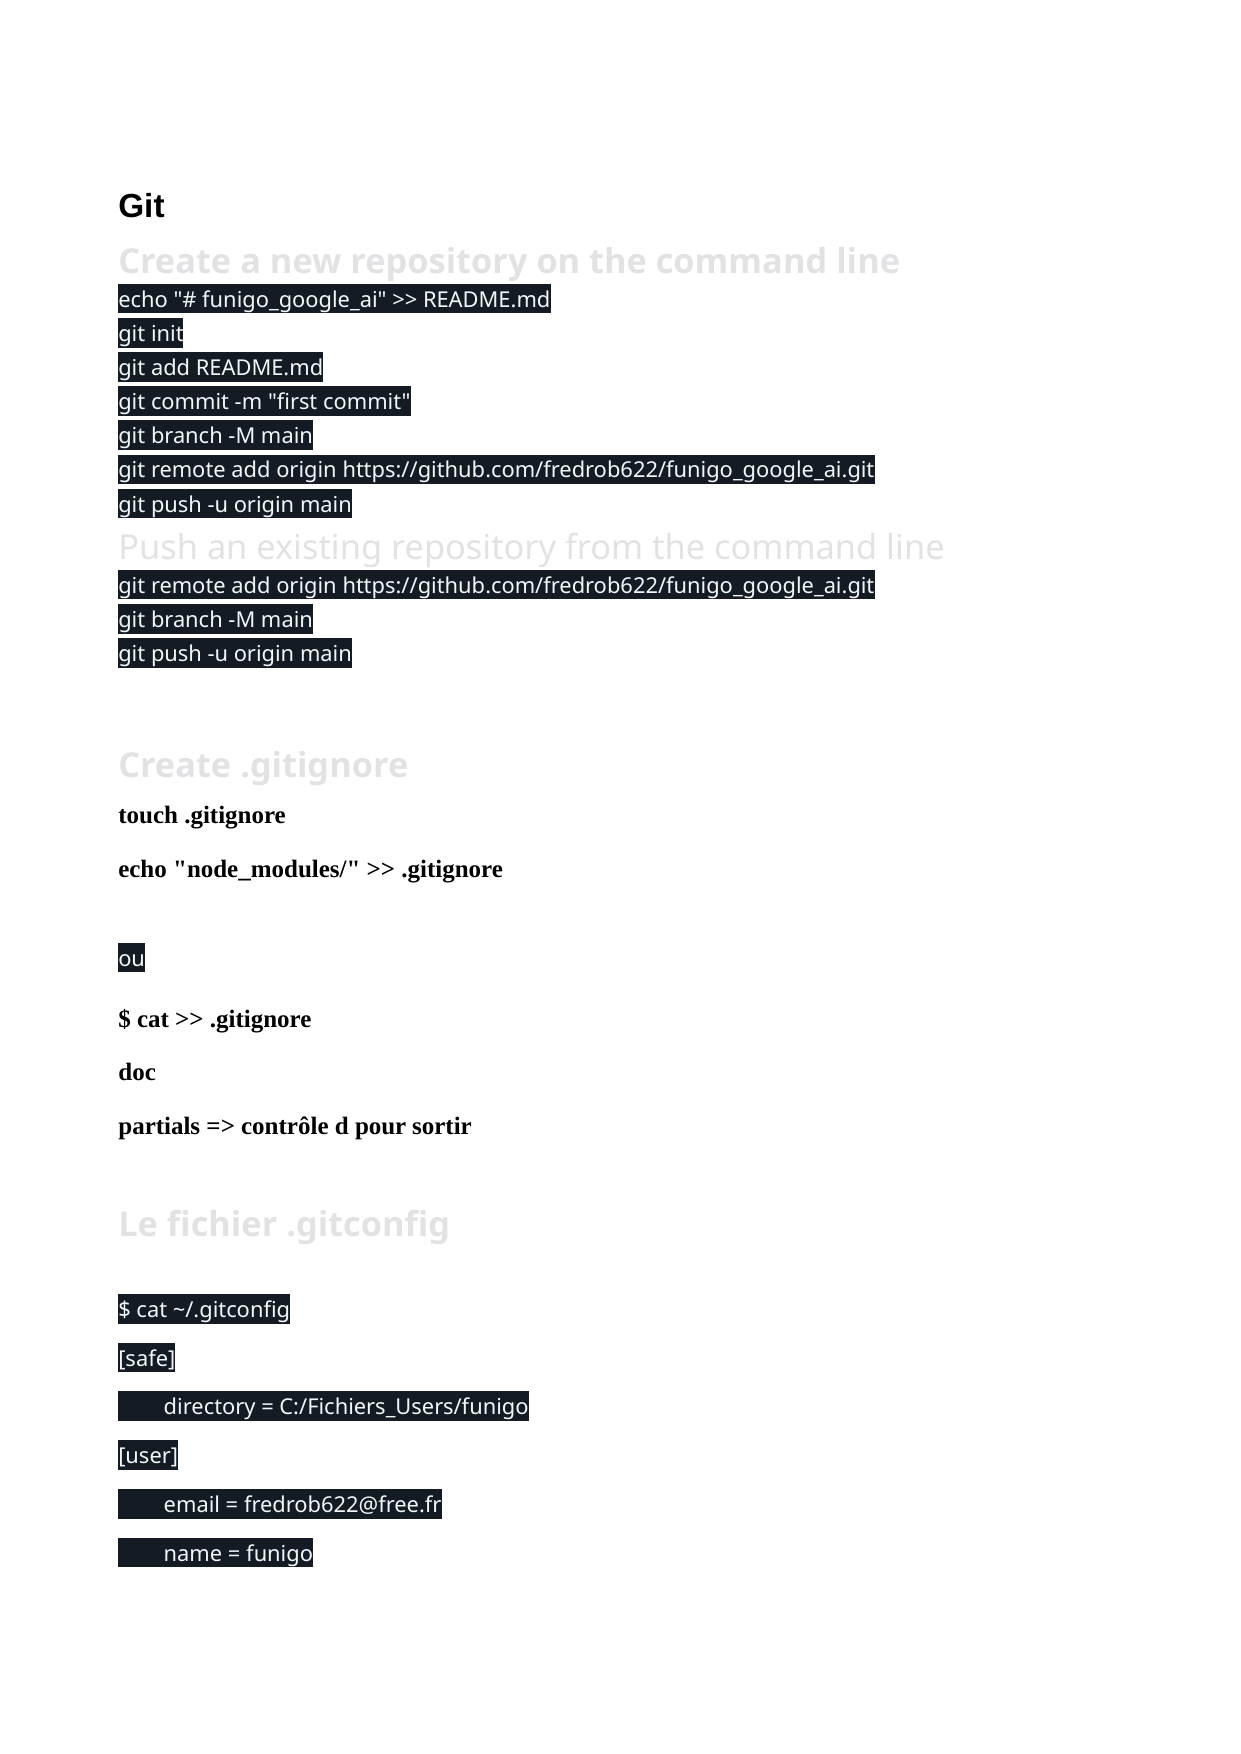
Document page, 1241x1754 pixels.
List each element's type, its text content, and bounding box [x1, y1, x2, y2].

subtitle Push an existing repository from the command line [118, 523, 1122, 570]
subtitle Create a new repository on the command line [118, 237, 1122, 284]
subtitle Git [118, 186, 1122, 224]
text git add README.md [118, 352, 1122, 382]
text git push -u origin main [118, 489, 1122, 518]
text git branch -M main [118, 420, 1122, 450]
text git remote add origin https://github.com/fredrob622/funigo_google_ai.git [118, 454, 1122, 484]
text echo "# funigo_google_ai" >> README.md [118, 284, 1122, 313]
subtitle partials => contrôle d pour sortir [118, 1111, 1122, 1140]
text email = fredrob622@free.fr [118, 1489, 1122, 1519]
text git init [118, 318, 1122, 348]
subtitle Create .gitignore [118, 741, 1122, 787]
subtitle touch .gitignore [118, 800, 1122, 829]
text directory = C:/Fichiers_Users/funigo [118, 1391, 1122, 1421]
text name = funigo [118, 1538, 1122, 1567]
text git push -u origin main [118, 638, 1122, 668]
subtitle echo "node_modules/" >> .gitignore [118, 854, 1122, 882]
subtitle Le fichier .gitconfig [118, 1199, 1122, 1246]
text $ cat ~/.gitconfig [118, 1294, 1122, 1324]
text git branch -M main [118, 604, 1122, 634]
text [safe] [118, 1343, 1122, 1372]
text [user] [118, 1440, 1122, 1470]
text git commit -m "first commit" [118, 386, 1122, 416]
text git remote add origin https://github.com/fredrob622/funigo_google_ai.git [118, 570, 1122, 599]
subtitle doc [118, 1057, 1122, 1086]
text ou [118, 942, 1122, 972]
subtitle $ cat >> .gitignore [118, 1004, 1122, 1032]
